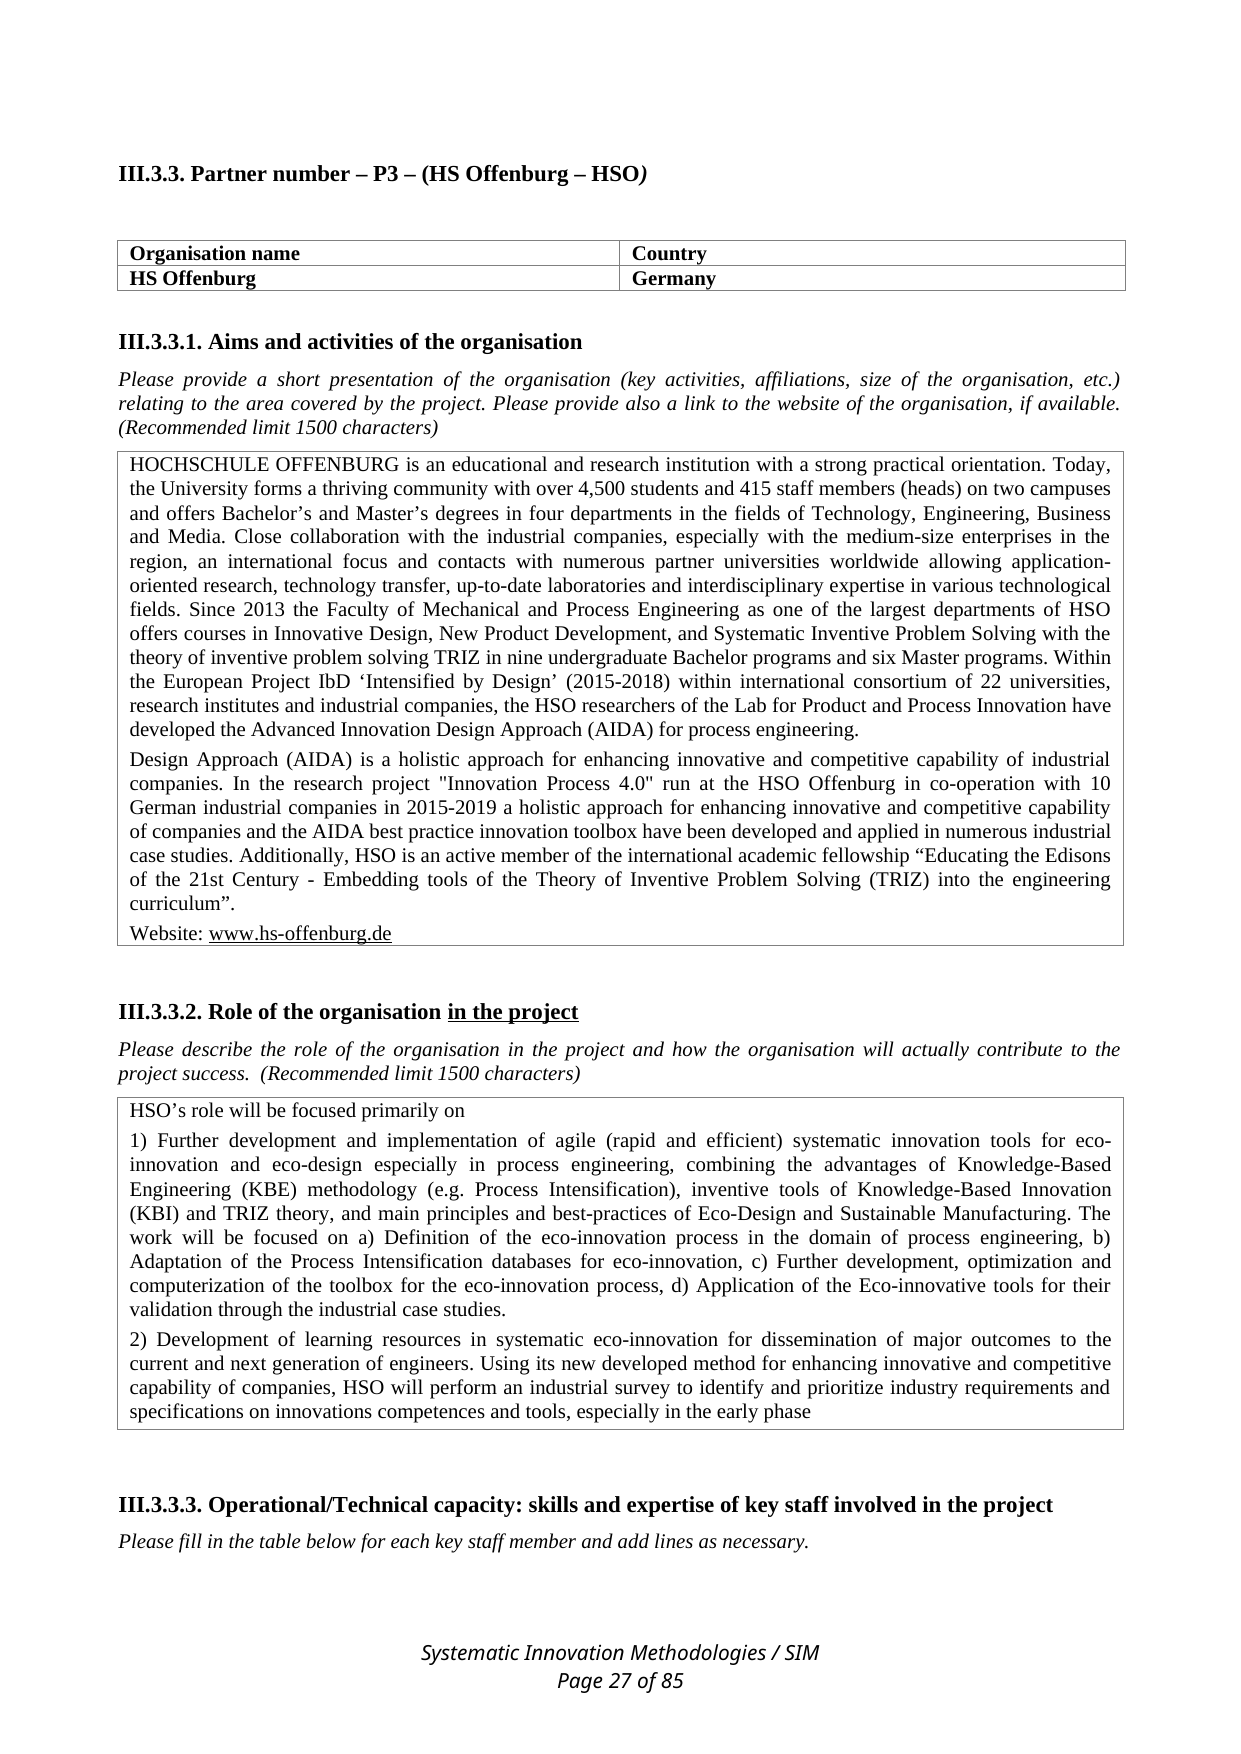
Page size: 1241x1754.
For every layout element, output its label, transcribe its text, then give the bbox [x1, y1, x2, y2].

subtitle III.3.3. Partner number – P3 – (HS Offenburg – HSO) [118, 160, 1122, 187]
table_header HSO’s role will be focused primarily on 1) Further development and implementation of agile (rapid and efficient) systematic innovation tools for eco-innovation and eco-design especially in process engineering, combining the advantages of Knowledge-Based Engineering (KBE) methodology (e.g. Process Intensification), inventive tools of Knowledge-Based Innovation (KBI) and TRIZ theory, and main principles and best-practices of Eco-Design and Sustainable Manufacturing. The work will be focused on a) Definition of the eco-innovation process in the domain of process engineering, b) Adaptation of the Process Intensification databases for eco-innovation, c) Further development, optimization and computerization of the toolbox for the eco-innovation process, d) Application of the Eco-innovative tools for their validation through the industrial case studies. 2) Development of learning resources in systematic eco-innovation for dissemination of major outcomes to the current and next generation of engineers. Using its new developed method for enhancing innovative and competitive capability of companies, HSO will perform an industrial survey to identify and prioritize industry requirements and specifications on innovations competences and tools, especially in the early phase [118, 1098, 1123, 1429]
table_header Organisation name [118, 241, 619, 265]
text III.3.3.3. Operational/Technical capacity: skills and expertise of key staff involved in the project [118, 1491, 1122, 1517]
text Please describe the role of the organisation in the project and how the organisation will actually contribute to the project success. (Recommended limit 1500 characters) [118, 1037, 1122, 1085]
text Please provide a short presentation of the organisation (key activities, affiliations, size of the organisation, etc.) relating to the area covered by the project. Please provide also a link to the website of the organisation, if available. (Recommended limit 1500 characters) [118, 367, 1122, 439]
text III.3.3.1. Aims and activities of the organisation [118, 328, 1122, 354]
table_cell Germany [620, 266, 1125, 290]
table_header Country [620, 241, 1125, 265]
table_header HOCHSCHULE OFFENBURG is an educational and research institution with a strong practical orientation. Today, the University forms a thriving community with over 4,500 students and 415 staff members (heads) on two campuses and offers Bachelor’s and Master’s degrees in four departments in the fields of Technology, Engineering, Business and Media. Close collaboration with the industrial companies, especially with the medium-size enterprises in the region, an international focus and contacts with numerous partner universities worldwide allowing application-oriented research, technology transfer, up-to-date laboratories and interdisciplinary expertise in various technological fields. Since 2013 the Faculty of Mechanical and Process Engineering as one of the largest departments of HSO offers courses in Innovative Design, New Product Development, and Systematic Inventive Problem Solving with the theory of inventive problem solving TRIZ in nine undergraduate Bachelor programs and six Master programs. Within the European Project IbD ‘Intensified by Design’ (2015-2018) within international consortium of 22 universities, research institutes and industrial companies, the HSO researchers of the Lab for Product and Process Innovation have developed the Advanced Innovation Design Approach (AIDA) for process engineering. Design Approach (AIDA) is a holistic approach for enhancing innovative and competitive capability of industrial companies. In the research project "Innovation Process 4.0" run at the HSO Offenburg in co-operation with 10 German industrial companies in 2015-2019 a holistic approach for enhancing innovative and competitive capability of companies and the AIDA best practice innovation toolbox have been developed and applied in numerous industrial case studies. Additionally, HSO is an active member of the international academic fellowship “Educating the Edisons of the 21st Century - Embedding tools of the Theory of Inventive Problem Solving (TRIZ) into the engineering curriculum”. Website: www.hs-offenburg.de [118, 452, 1123, 945]
text Please fill in the table below for each key staff member and add lines as necessary. [118, 1529, 1122, 1553]
text III.3.3.2. Role of the organisation in the project [118, 998, 1122, 1024]
table_cell HS Offenburg [118, 266, 619, 290]
